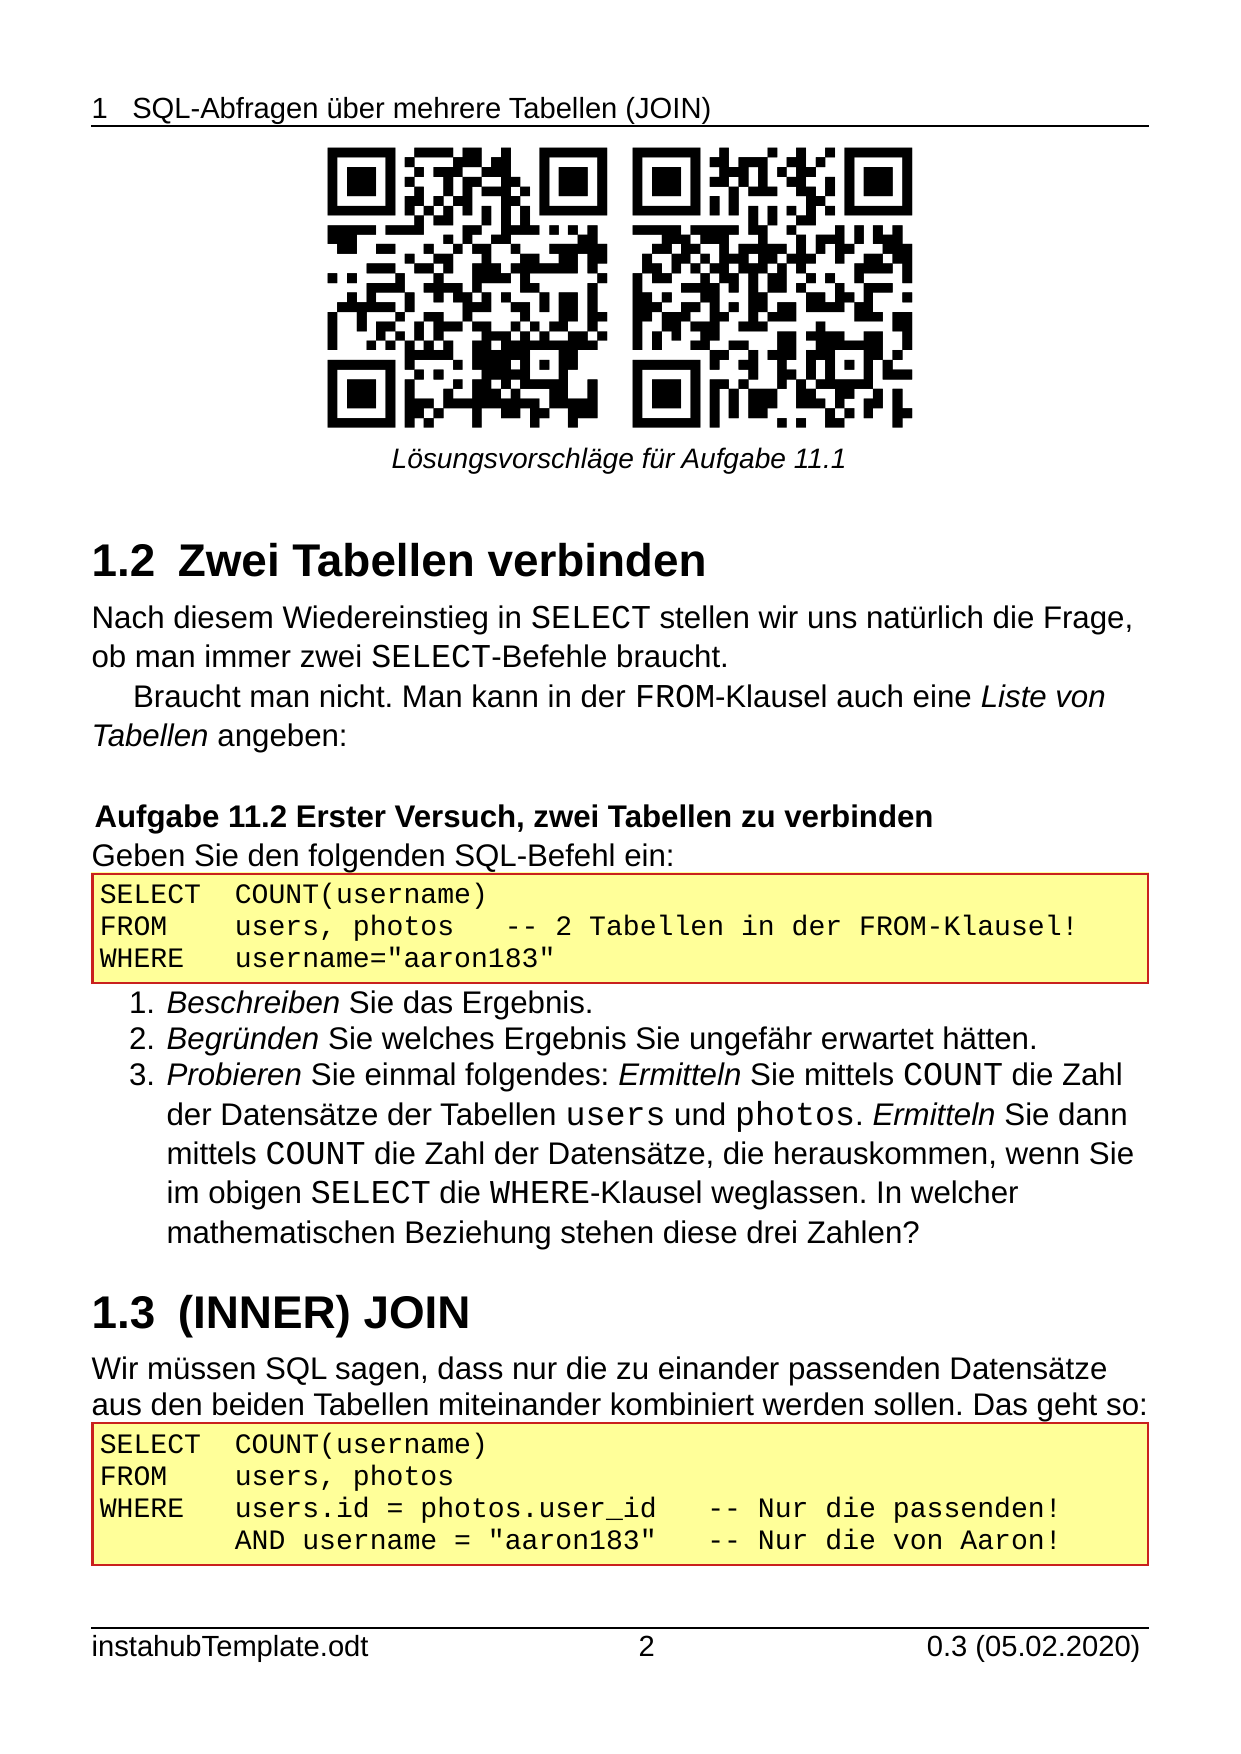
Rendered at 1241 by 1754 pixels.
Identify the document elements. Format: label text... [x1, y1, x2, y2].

text AND username = "aaron183" -- Nur die von Aaron! [94, 1518, 1147, 1564]
subtitle Zwei Tabellen verbinden [91, 534, 1149, 587]
list Begründen Sie welches Ergebnis Sie ungefähr erwartet hätten. [129, 1020, 1149, 1056]
text WHERE users.id = photos.user_id -- Nur die passenden! [94, 1486, 1147, 1518]
text Lösungsvorschläge für Aufgabe 11.1 [91, 442, 1149, 475]
text Braucht man nicht. Man kann in der FROM-Klausel auch eine Liste von Tabellen angeben: [91, 678, 1149, 753]
list Probieren Sie einmal folgendes: Ermitteln Sie mittels COUNT die Zahl der Datensätze der Tabellen users und photos. Ermitteln Sie dann mittels COUNT die Zahl der Datensätze, die herauskommen, wenn Sie im obigen SELECT die WHERE-Klausel weglassen. In welcher mathematischen Beziehung stehen diese drei Zahlen? [129, 1056, 1149, 1250]
text Nach diesem Wiedereinstieg in SELECT stellen wir uns natürlich die Frage, ob man immer zwei SELECT-Befehle braucht. [91, 599, 1149, 678]
picture [318, 138, 922, 437]
text Geben Sie den folgenden SQL-Befehl ein: [91, 837, 1149, 872]
subtitle Aufgabe 11.2 Erster Versuch, zwei Tabellen zu verbinden [91, 795, 1149, 837]
list Beschreiben Sie das Ergebnis. [129, 984, 1149, 1020]
subtitle (INNER) JOIN [91, 1285, 1149, 1338]
text Wir müssen SQL sagen, dass nur die zu einander passenden Datensätze aus den beiden Tabellen miteinander kombiniert werden sollen. Das geht so: [91, 1350, 1149, 1422]
text WHERE username="aaron183" [94, 936, 1147, 982]
text SELECT COUNT(username) [94, 875, 1147, 904]
text SELECT COUNT(username) [94, 1424, 1147, 1454]
text FROM users, photos -- 2 Tabellen in der FROM-Klausel! [94, 904, 1147, 936]
text FROM users, photos [94, 1454, 1147, 1486]
